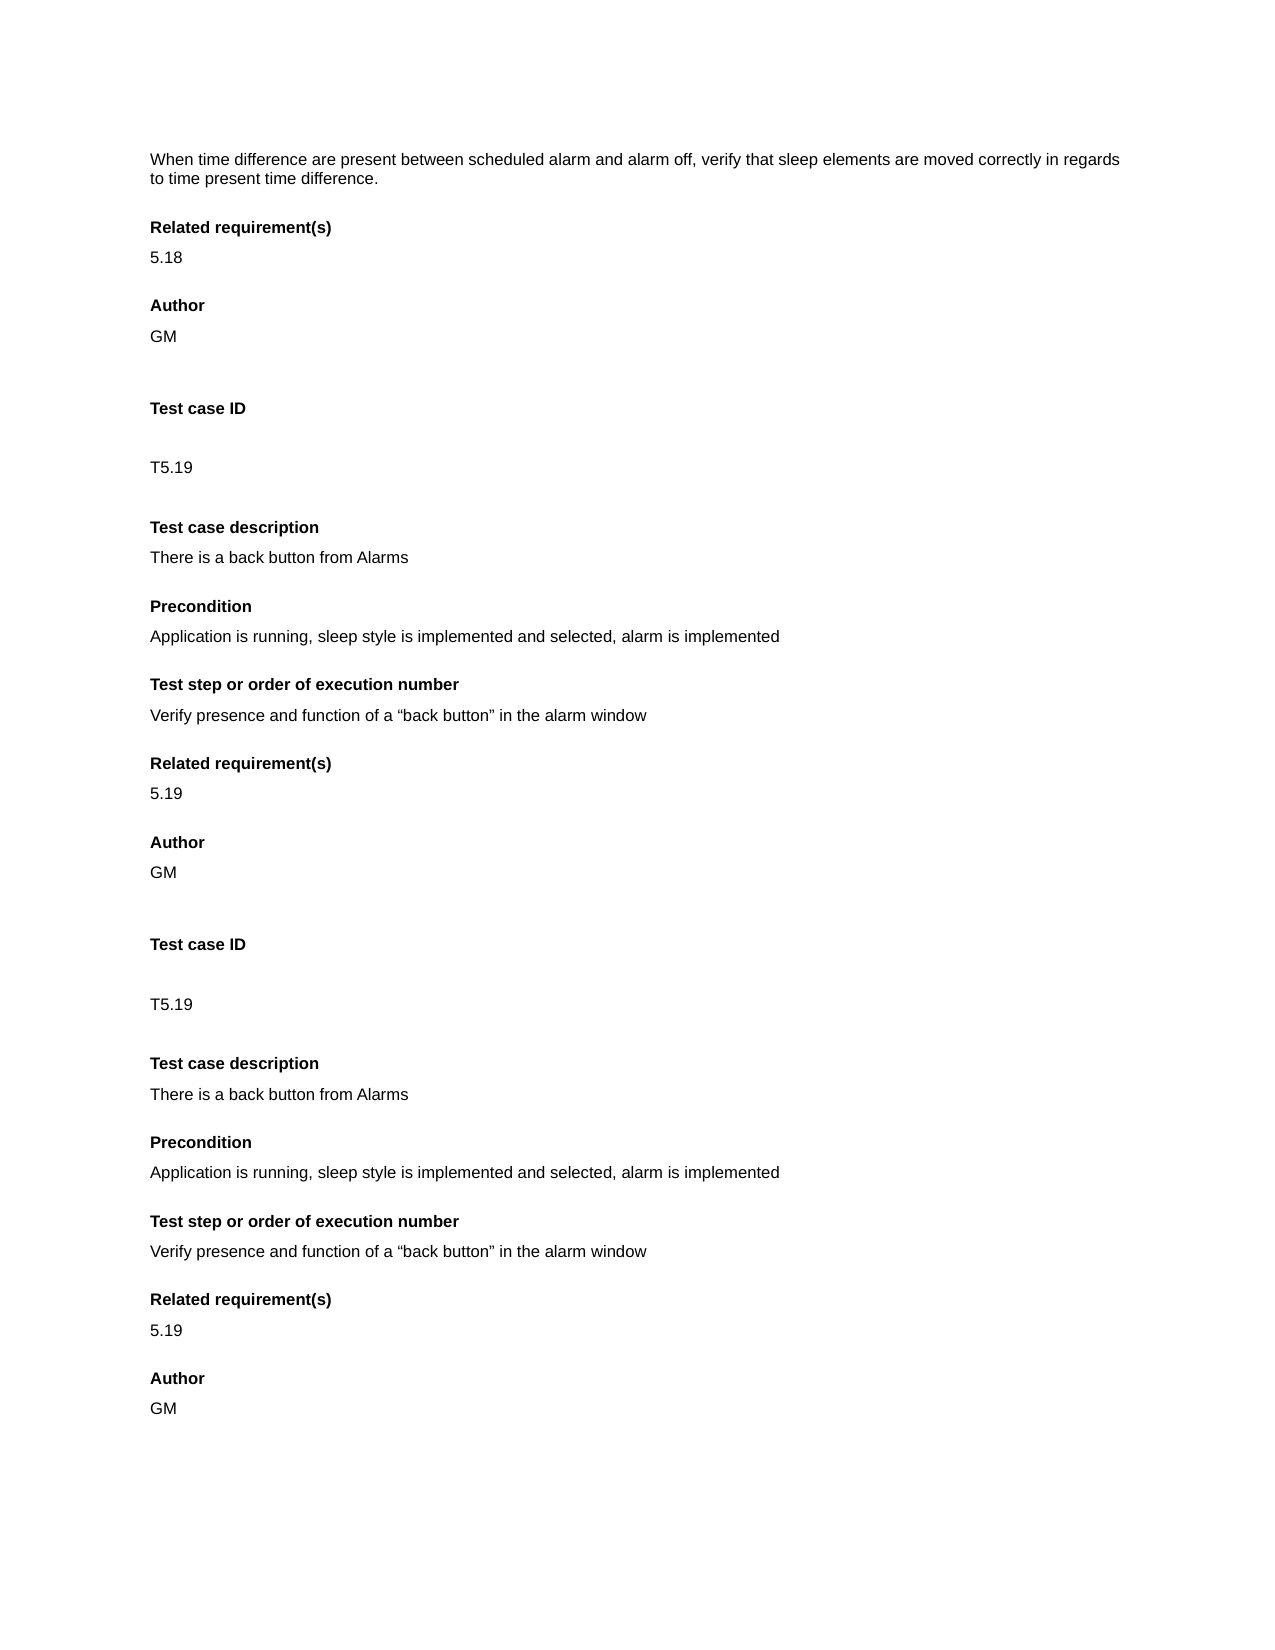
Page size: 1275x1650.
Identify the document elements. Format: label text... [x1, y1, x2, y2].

text There is a back button from Alarms [150, 548, 1125, 567]
text There is a back button from Alarms [150, 1084, 1125, 1103]
subtitle Test case description [150, 1054, 1125, 1073]
subtitle Related requirement(s) [150, 754, 1125, 773]
text GM [150, 863, 1125, 906]
subtitle Test case description [150, 518, 1125, 537]
subtitle Related requirement(s) [150, 1290, 1125, 1309]
subtitle Test step or order of execution number [150, 675, 1125, 694]
text When time difference are present between scheduled alarm and alarm off, verify that sleep elements are moved correctly in regards to time present time difference. [150, 150, 1125, 188]
subtitle Precondition [150, 596, 1125, 616]
subtitle T5.19 [150, 994, 1125, 1014]
text 5.19 [150, 1320, 1125, 1339]
subtitle Author [150, 832, 1125, 852]
subtitle Precondition [150, 1133, 1125, 1152]
text Application is running, sleep style is implemented and selected, alarm is implemented [150, 627, 1125, 646]
subtitle Test case ID [150, 399, 1125, 418]
text Application is running, sleep style is implemented and selected, alarm is implemented [150, 1163, 1125, 1182]
text GM [150, 1399, 1125, 1483]
subtitle T5.19 [150, 458, 1125, 477]
subtitle Test case ID [150, 935, 1125, 954]
subtitle Test step or order of execution number [150, 1211, 1125, 1231]
subtitle Author [150, 1369, 1125, 1388]
text 5.19 [150, 784, 1125, 803]
text GM [150, 326, 1125, 370]
text Verify presence and function of a “back button” in the alarm window [150, 705, 1125, 724]
subtitle Author [150, 296, 1125, 315]
text Verify presence and function of a “back button” in the alarm window [150, 1242, 1125, 1261]
subtitle Related requirement(s) [150, 217, 1125, 237]
text 5.18 [150, 248, 1125, 267]
